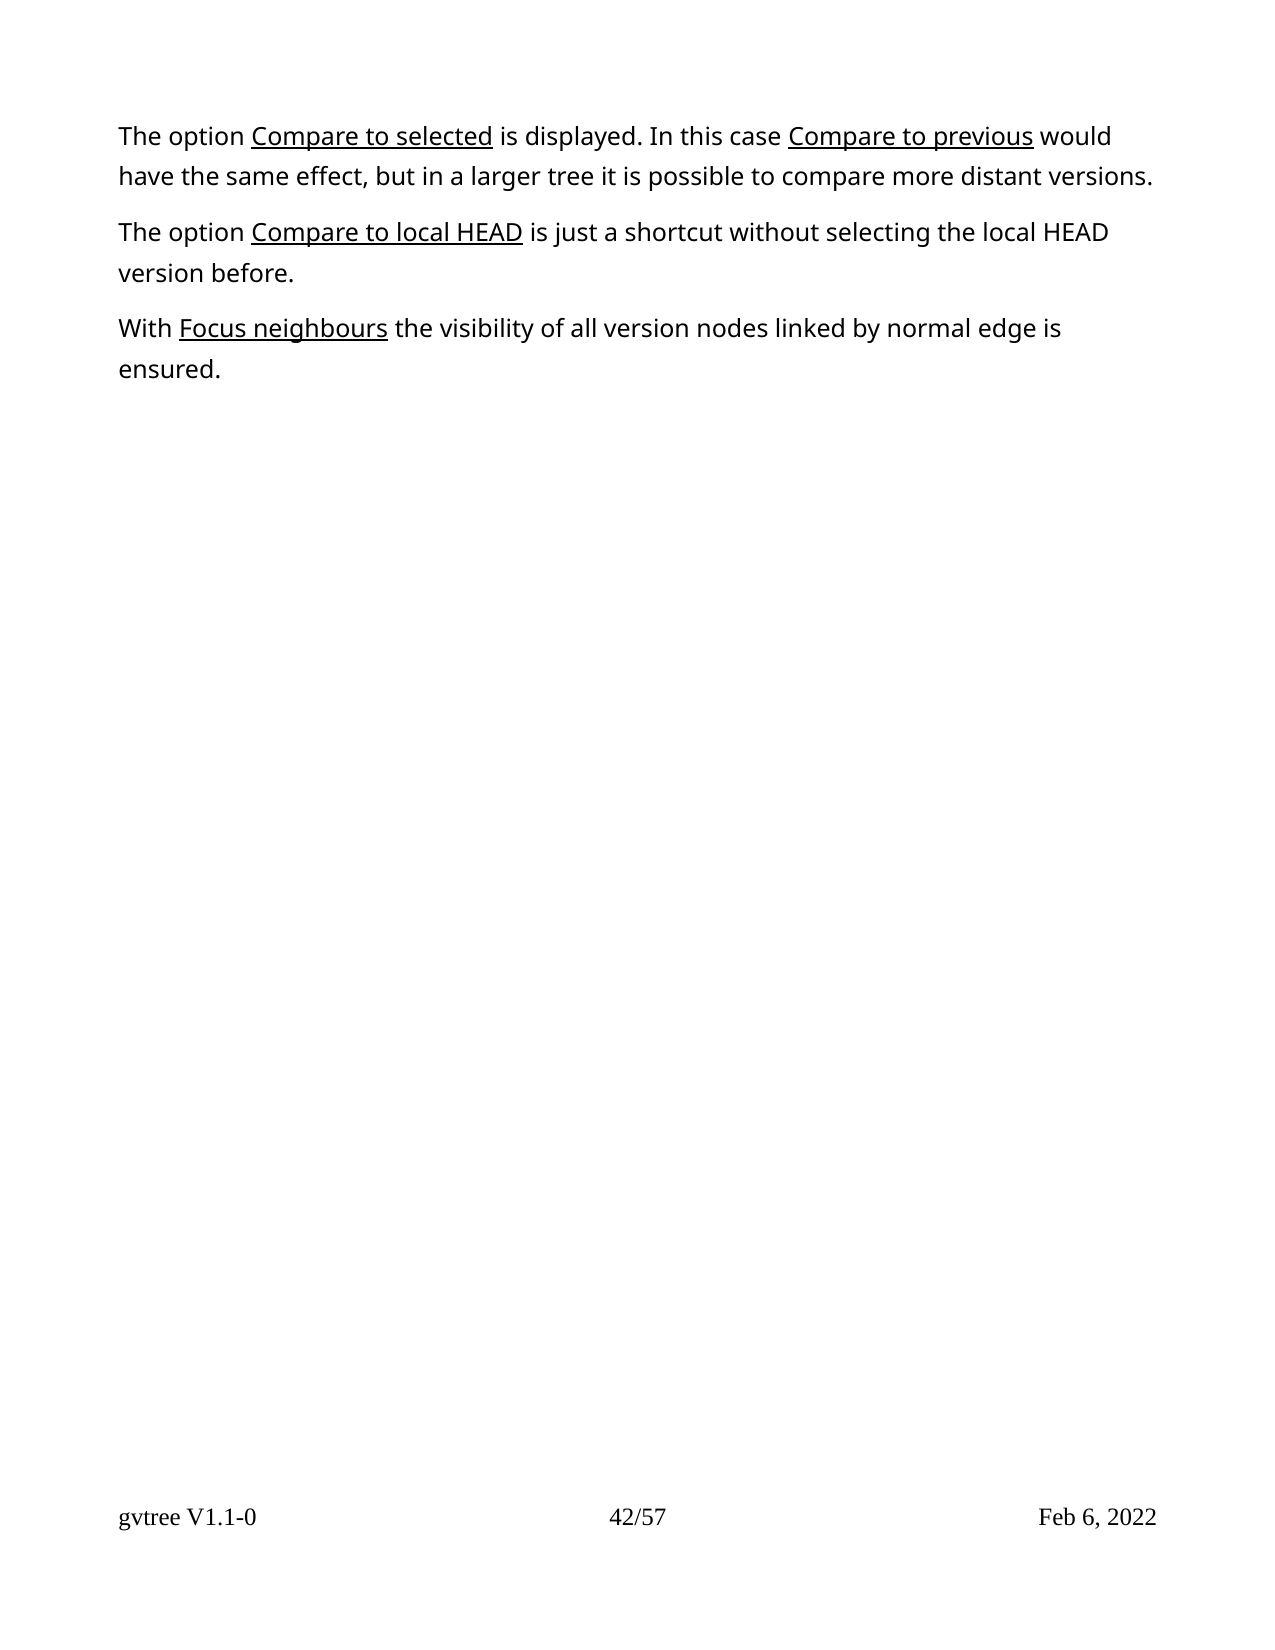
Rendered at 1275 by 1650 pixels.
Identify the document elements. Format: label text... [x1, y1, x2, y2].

text With Focus neighbours the visibility of all version nodes linked by normal edge is ensured. [118, 311, 1157, 386]
text The option Compare to local HEAD is just a shortcut without selecting the local HEAD version before. [118, 214, 1157, 289]
text The option Compare to selected is displayed. In this case Compare to previous would have the same effect, but in a larger tree it is possible to compare more distant versions. [118, 118, 1157, 193]
